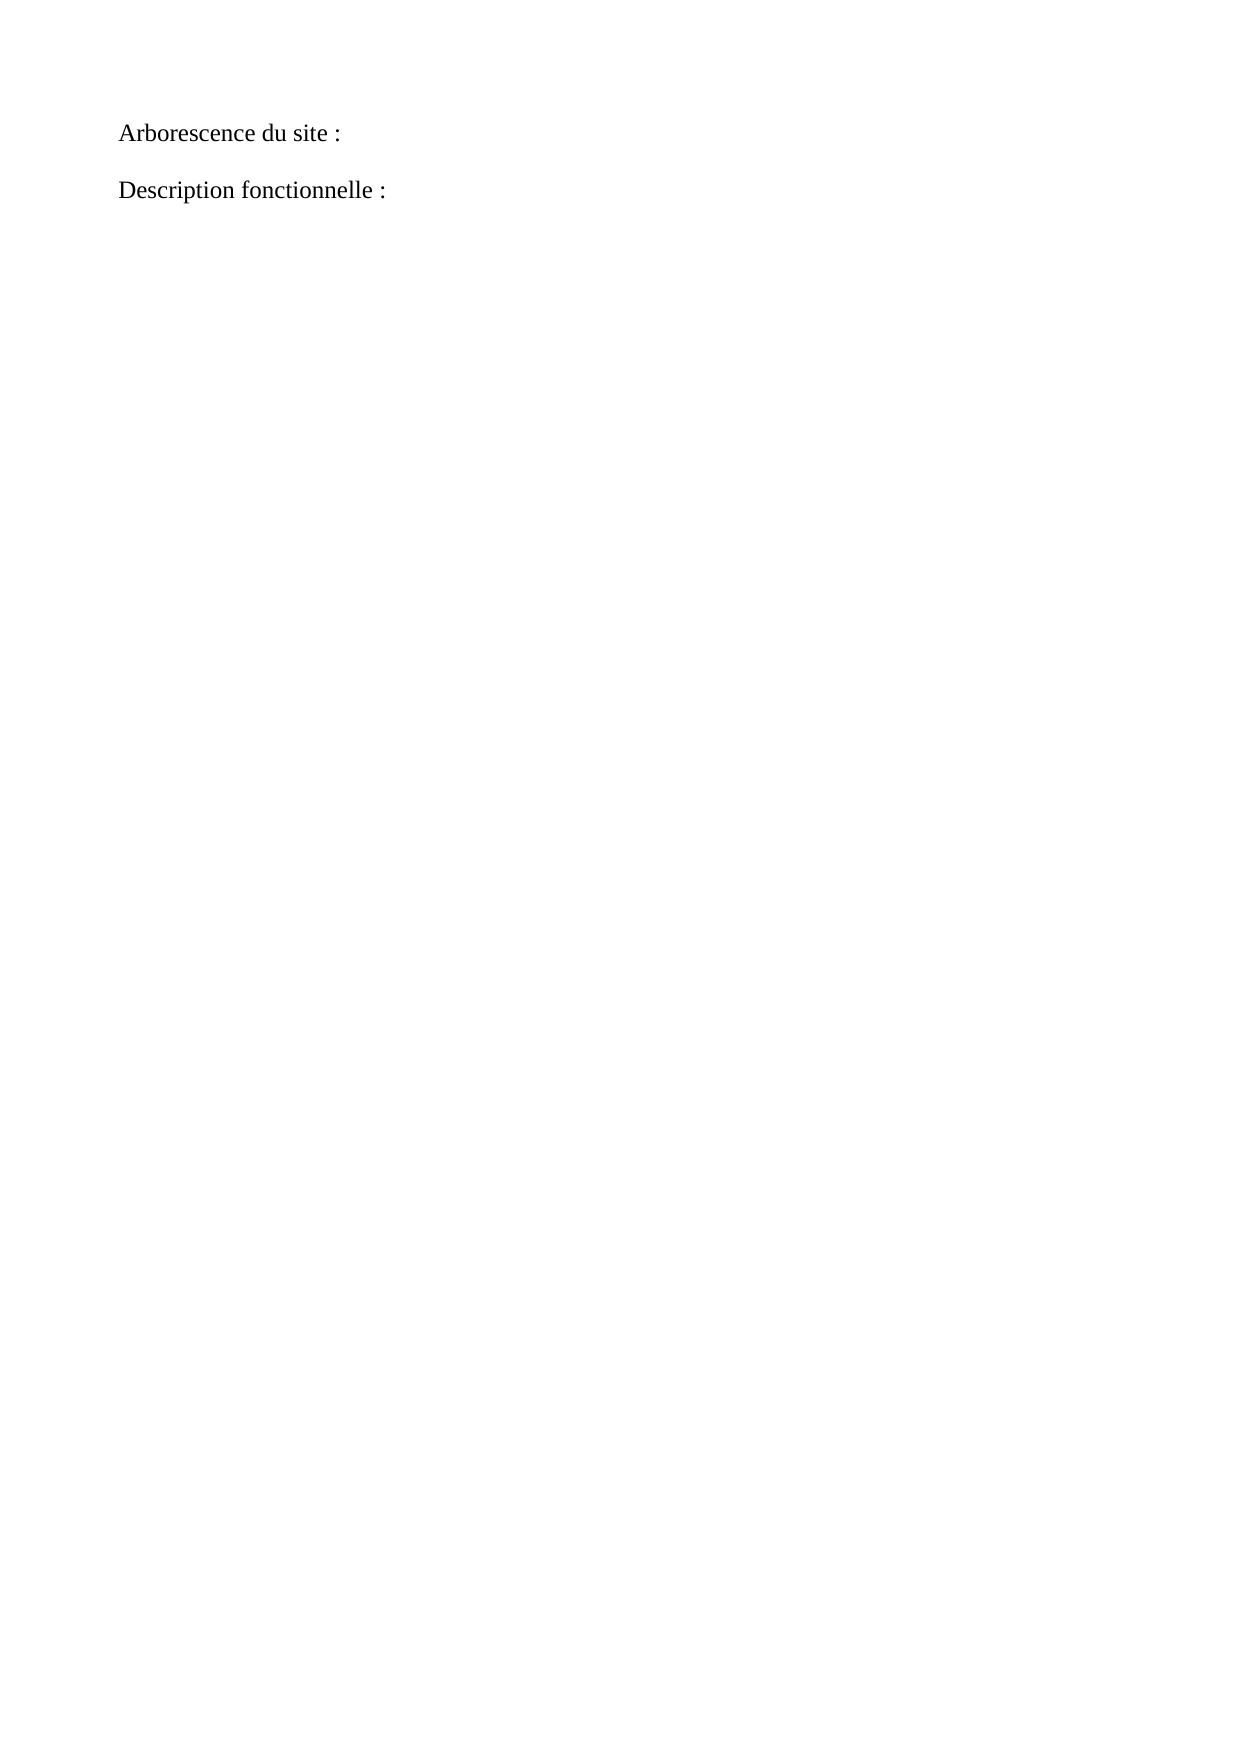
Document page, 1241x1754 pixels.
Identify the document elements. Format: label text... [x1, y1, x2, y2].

text Description fonctionnelle : [118, 176, 1122, 204]
text Arborescence du site : [118, 118, 1122, 147]
